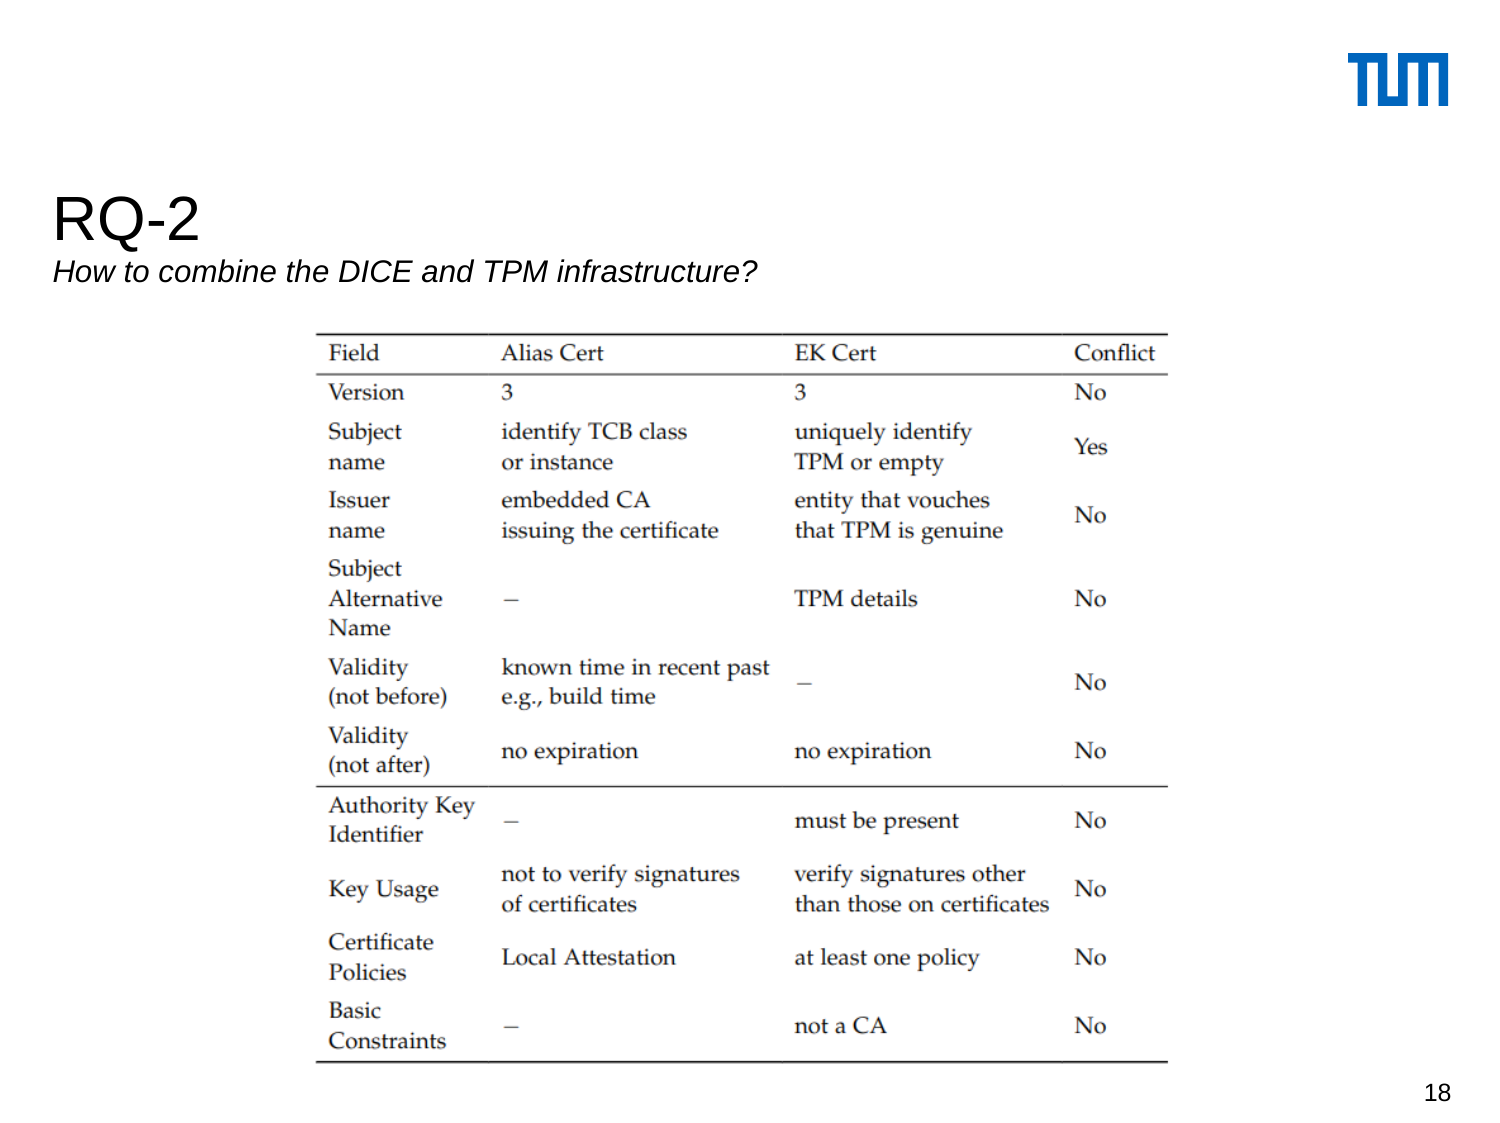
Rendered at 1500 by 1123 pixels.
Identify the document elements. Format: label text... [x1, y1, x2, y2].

picture [307, 325, 1182, 1075]
title RQ-2 How to combine the DICE and TPM infrastructure? [52, 166, 1453, 307]
